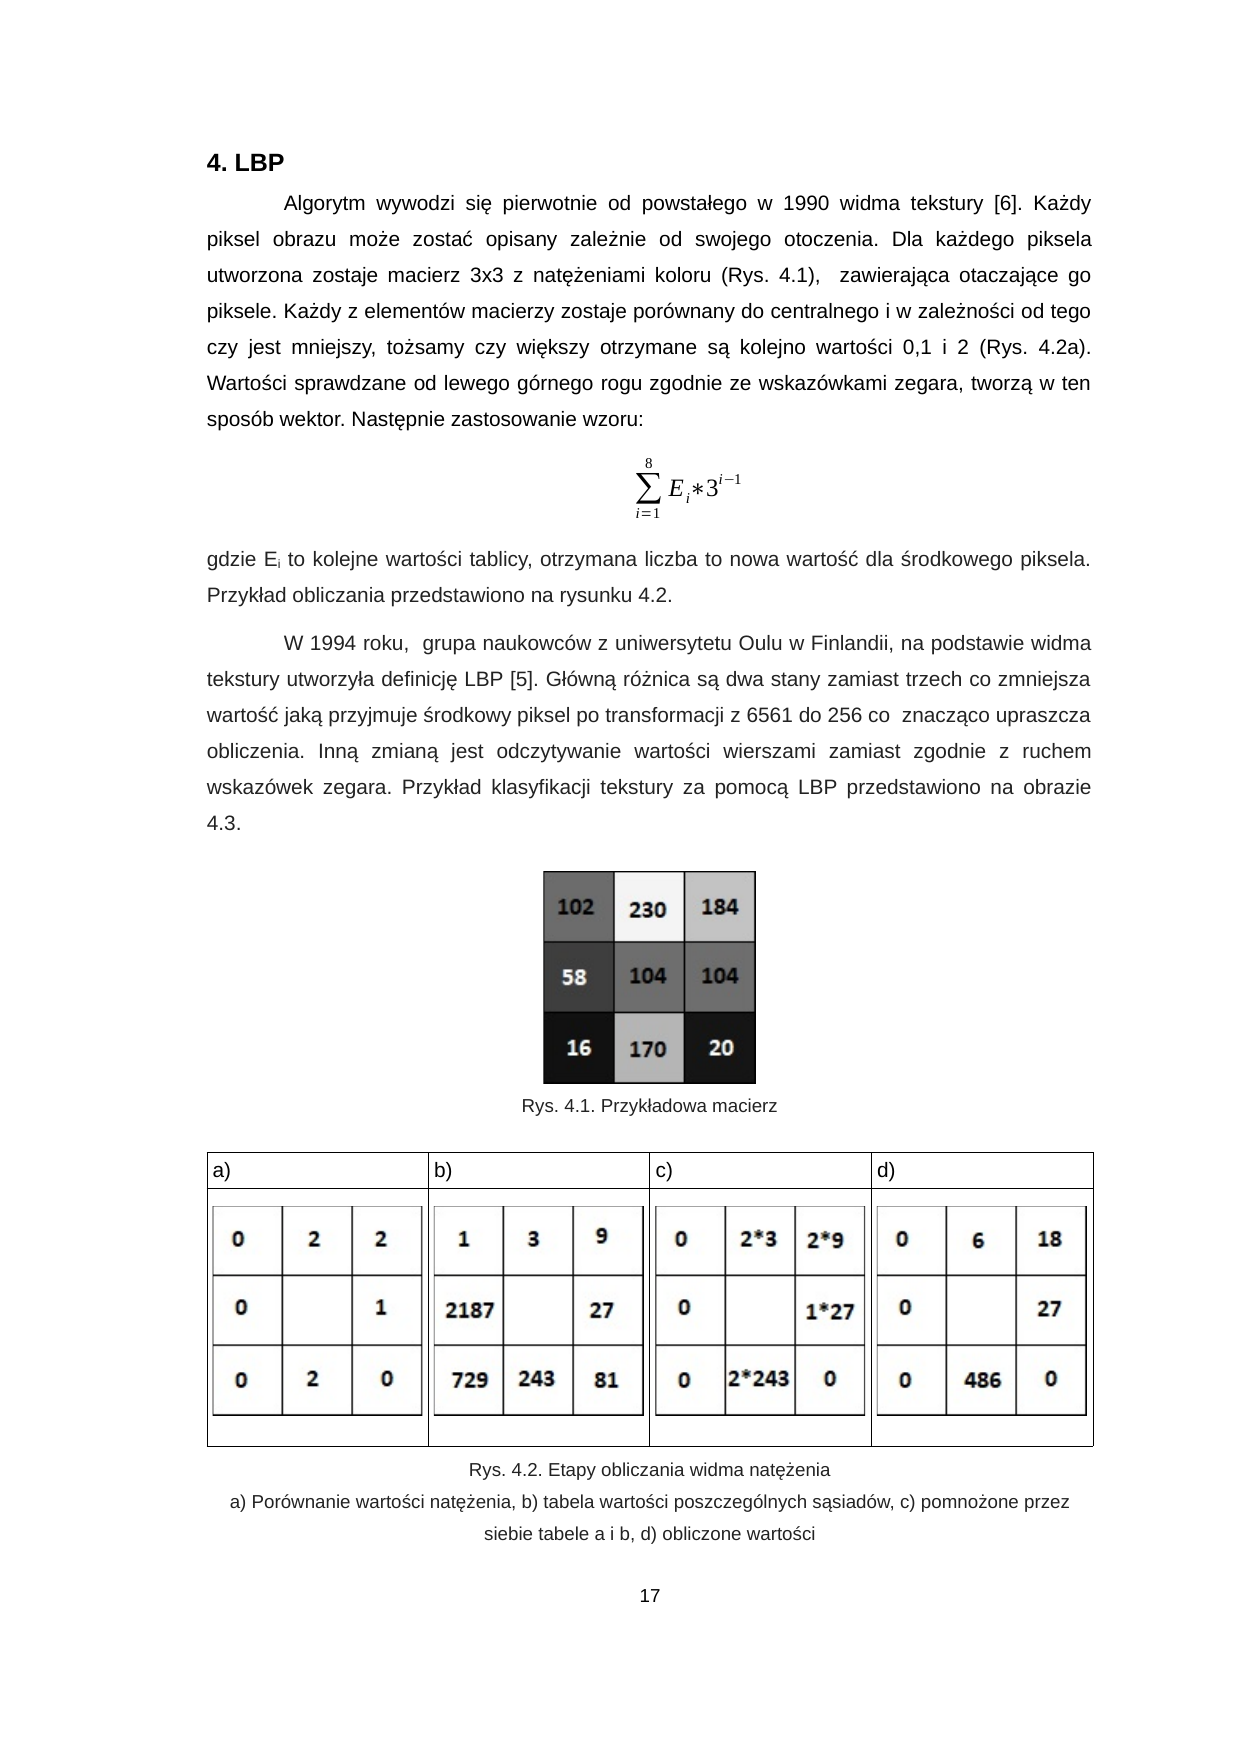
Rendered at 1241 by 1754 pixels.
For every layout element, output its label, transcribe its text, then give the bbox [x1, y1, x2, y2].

list 4. LBP [207, 148, 1093, 176]
text Rys. 4.1. Przykładowa macierz [207, 1084, 1093, 1116]
picture [543, 871, 756, 1084]
text Rys. 4.2. Etapy obliczania widma natężenia a) Porównanie wartości natężenia, b) tabela wartości poszczególnych sąsiadów, c) pomnożone przez siebie tabele a i b, d) obliczone wartości [207, 1458, 1093, 1544]
picture [876, 1206, 1087, 1416]
table_cell [650, 1189, 871, 1446]
text Algorytm wywodzi się pierwotnie od powstałego w 1990 widma tekstury [6]. Każdy piksel obrazu może zostać opisany zależnie od swojego otoczenia. Dla każdego piksela utworzona zostaje macierz 3x3 z natężeniami koloru (Rys. 4.1), zawierająca otaczające go piksele. Każdy z elementów macierzy zostaje porównany do centralnego i w zależności od tego czy jest mniejszy, tożsamy czy większy otrzymane są kolejno wartości 0,1 i 2 (Rys. 4.2a). Wartości sprawdzane od lewego górnego rogu zgodnie ze wskazówkami zegara, tworzą w ten sposób wektor. Następnie zastosowanie wzoru: [207, 191, 1093, 430]
table_header b) [429, 1153, 649, 1188]
table_header c) [650, 1153, 871, 1188]
table_header d) [872, 1153, 1093, 1188]
table_header a) [208, 1153, 428, 1188]
table_cell [208, 1189, 428, 1446]
text W 1994 roku, grupa naukowców z uniwersytetu Oulu w Finlandii, na podstawie widma tekstury utworzyła definicję LBP [5]. Główną różnica są dwa stany zamiast trzech co zmniejsza wartość jaką przyjmuje środkowy piksel po transformacji z 6561 do 256 co znacząco upraszcza obliczenia. Inną zmianą jest odczytywanie wartości wierszami zamiast zgodnie z ruchem wskazówek zegara. Przykład klasyfikacji tekstury za pomocą LBP przedstawiono na obrazie 4.3. [207, 631, 1093, 834]
text gdzie Ei to kolejne wartości tablicy, otrzymana liczba to nowa wartość dla środkowego piksela. Przykład obliczania przedstawiono na rysunku 4.2. [207, 547, 1093, 606]
table_cell [872, 1189, 1093, 1446]
table_cell [429, 1189, 649, 1446]
picture [212, 1206, 423, 1416]
picture [655, 1206, 866, 1416]
picture [433, 1206, 644, 1416]
